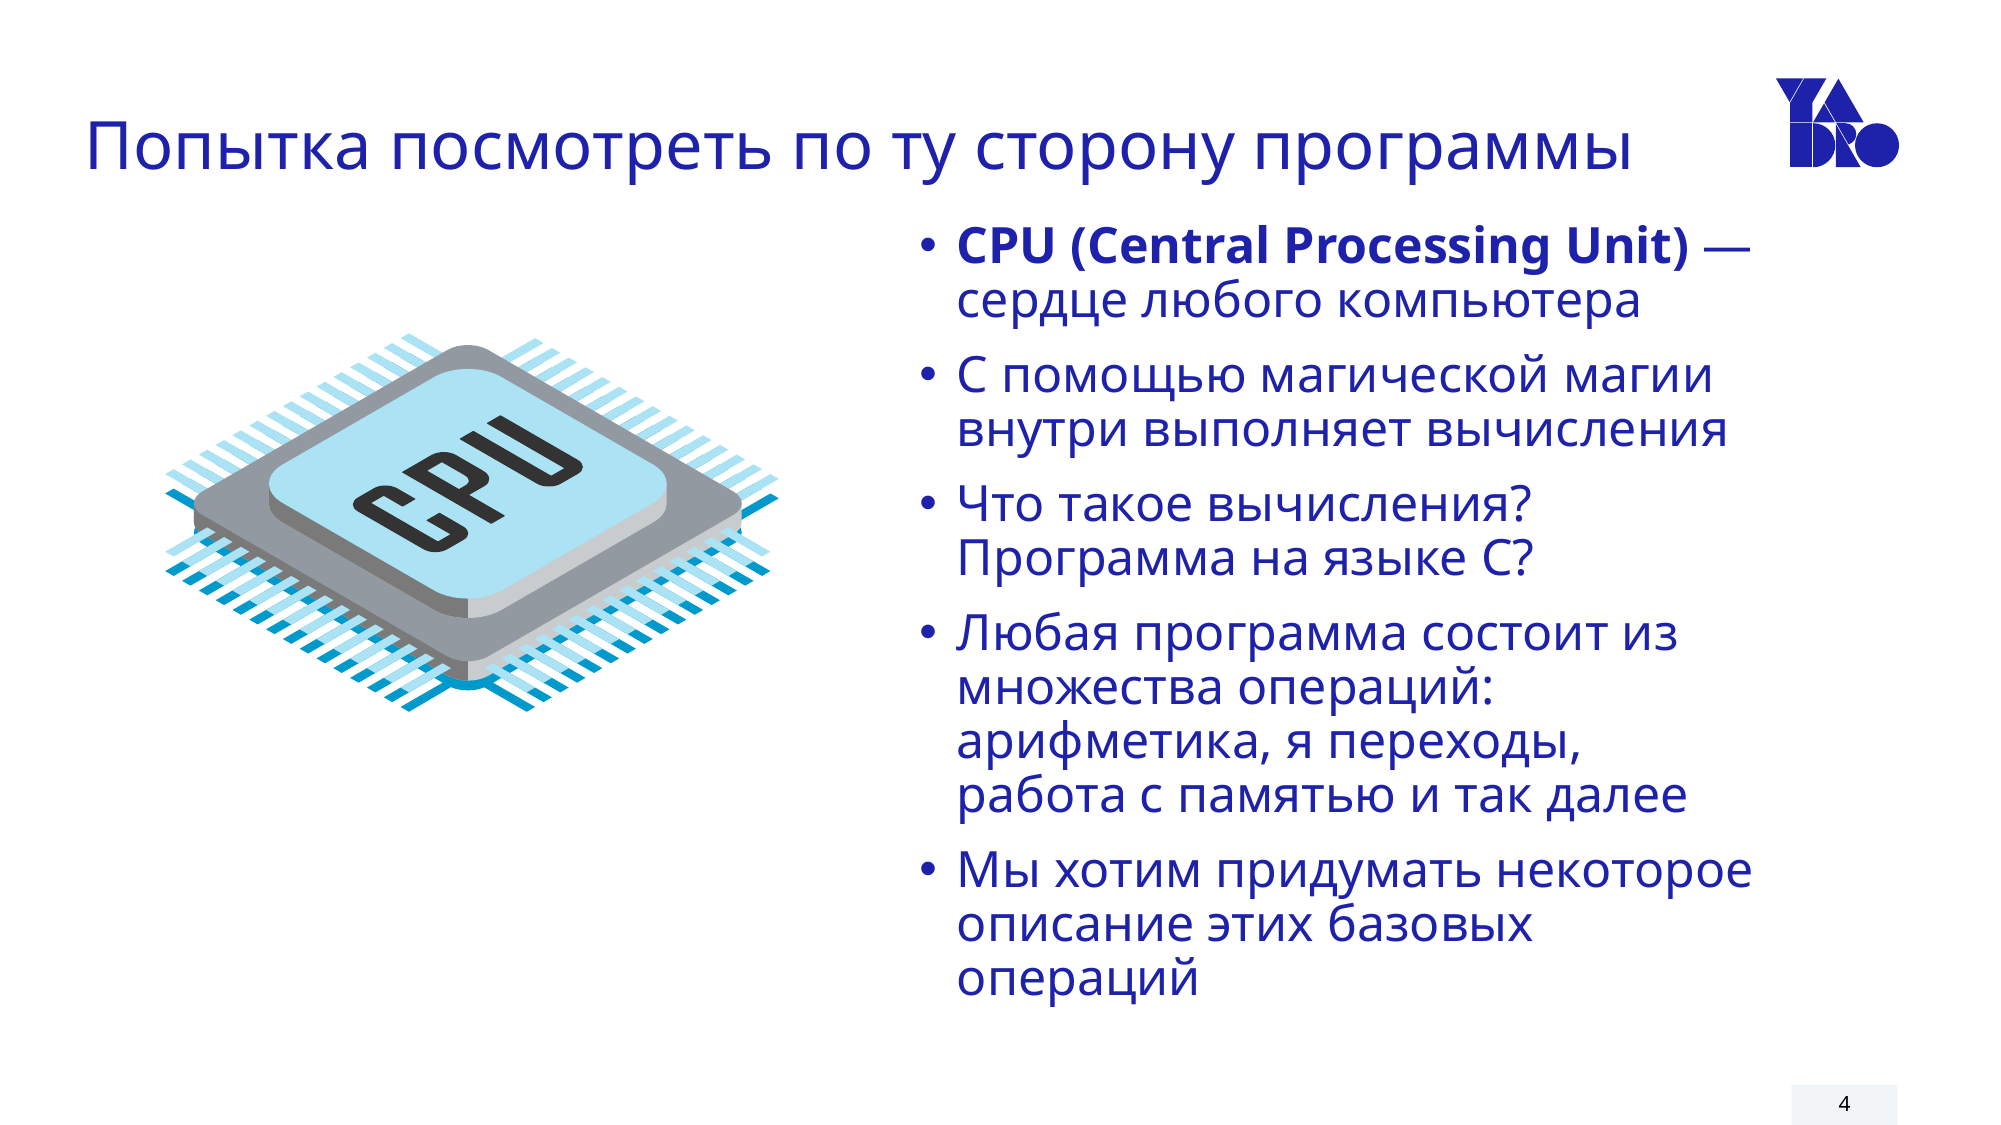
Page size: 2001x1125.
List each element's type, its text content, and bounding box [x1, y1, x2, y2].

list CPU (Сentral Processing Unit) — сердце любого компьютера С помощью магической магии внутри выполняет вычисления Что такое вычисления? Программа на языке С? Любая программа состоит из множества операций: арифметика, я переходы, работа с памятью и так далее Мы хотим придумать некоторое описание этих базовых операций [919, 220, 1764, 915]
picture [164, 332, 781, 714]
title Попытка посмотреть по ту сторону программы [84, 109, 1674, 205]
